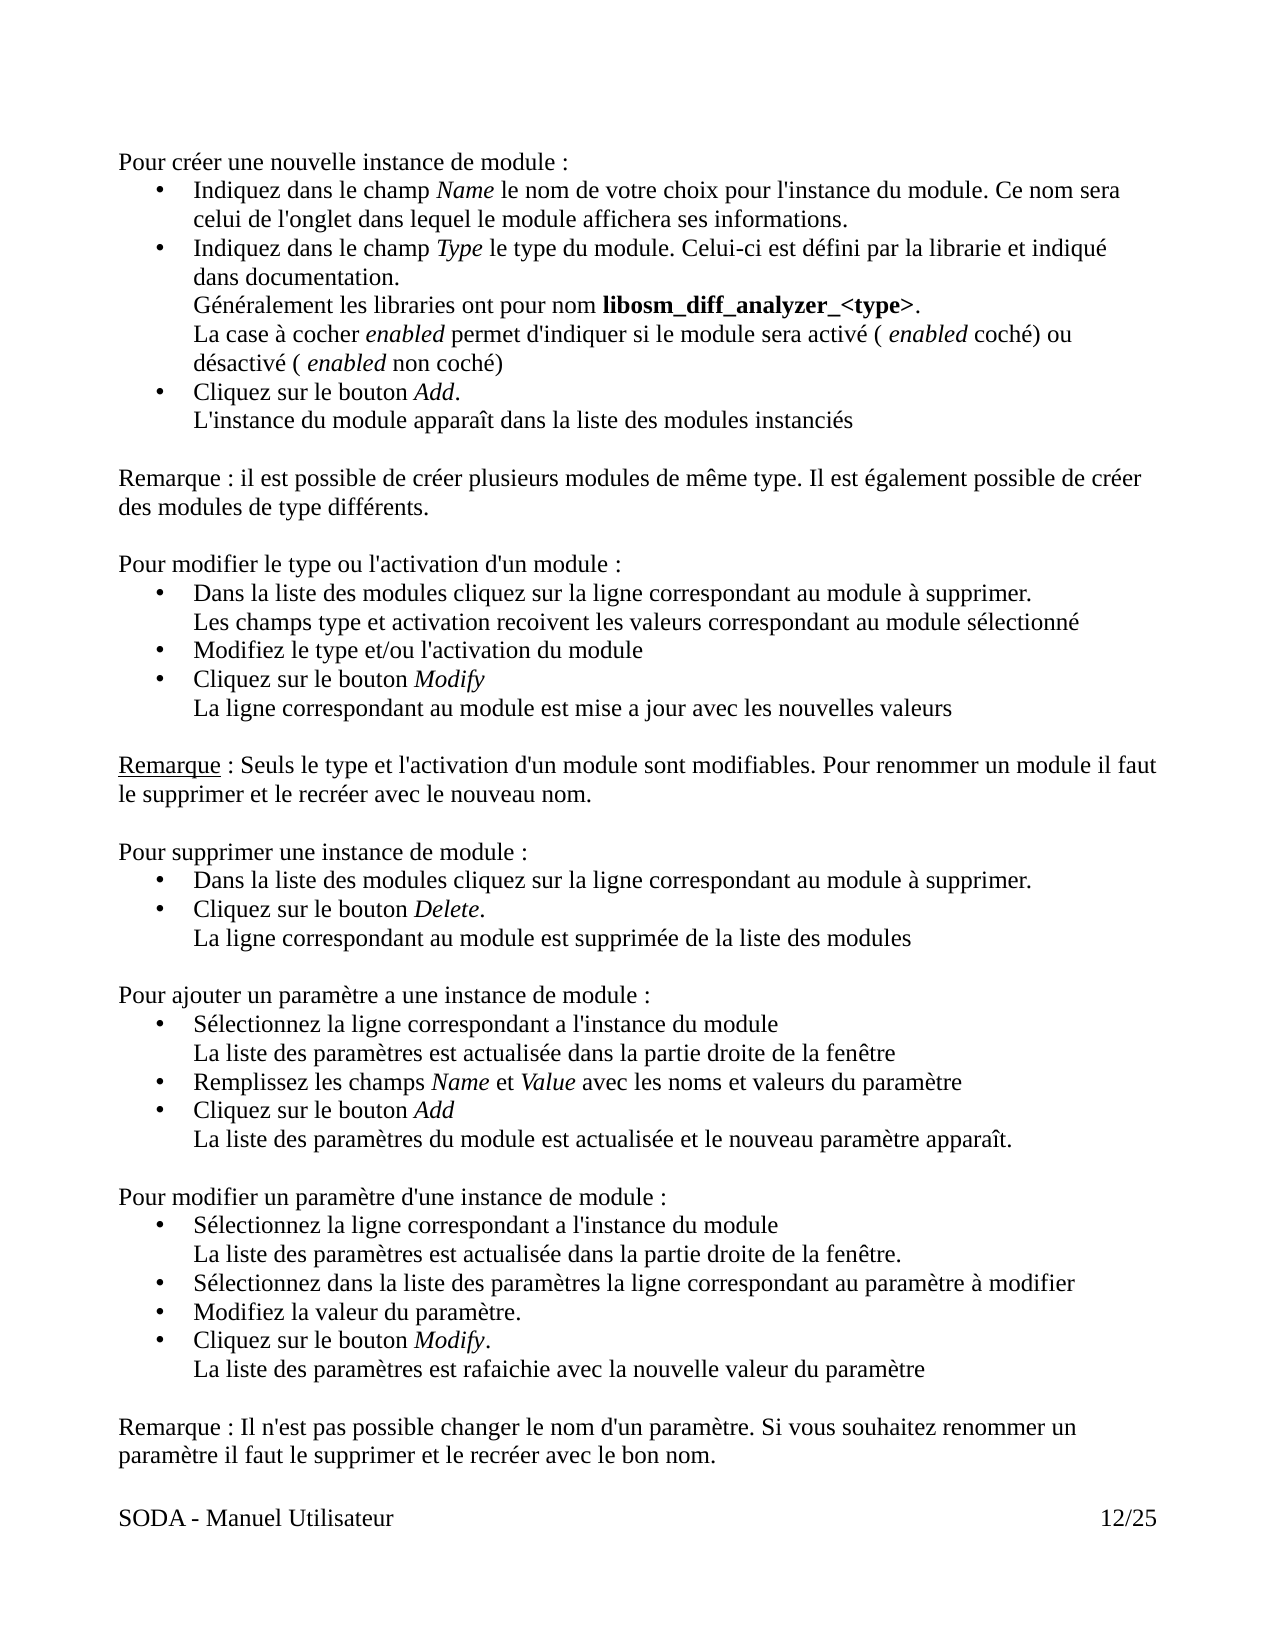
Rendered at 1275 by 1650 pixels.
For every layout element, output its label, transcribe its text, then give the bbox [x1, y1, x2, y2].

text Remarque : Il n'est pas possible changer le nom d'un paramètre. Si vous souhaitez renommer un paramètre il faut le supprimer et le recréer avec le bon nom. [118, 1412, 1157, 1469]
text Les champs type et activation recoivent les valeurs correspondant au module sélectionné [193, 607, 1157, 636]
list Dans la liste des modules cliquez sur la ligne correspondant au module à supprimer. [156, 866, 1157, 894]
list Sélectionnez dans la liste des paramètres la ligne correspondant au paramètre à modifier [156, 1268, 1157, 1297]
list Cliquez sur le bouton Modify [156, 664, 1157, 693]
text La liste des paramètres est actualisée dans la partie droite de la fenêtre. [193, 1239, 1157, 1268]
text Généralement les libraries ont pour nom libosm_diff_analyzer_<type>. [193, 291, 1157, 319]
list Modifiez la valeur du paramètre. [156, 1297, 1157, 1326]
list Indiquez dans le champ Name le nom de votre choix pour l'instance du module. Ce nom sera celui de l'onglet dans lequel le module affichera ses informations. [156, 176, 1157, 233]
text Remarque : il est possible de créer plusieurs modules de même type. Il est également possible de créer des modules de type différents. [118, 463, 1157, 521]
text La case à cocher enabled permet d'indiquer si le module sera activé ( enabled coché) ou désactivé ( enabled non coché) [193, 319, 1157, 377]
text Pour ajouter un paramètre a une instance de module : [118, 981, 1157, 1009]
list Modifiez le type et/ou l'activation du module [156, 636, 1157, 664]
list Cliquez sur le bouton Add [156, 1096, 1157, 1124]
text La ligne correspondant au module est mise a jour avec les nouvelles valeurs [193, 693, 1157, 722]
text La liste des paramètres est actualisée dans la partie droite de la fenêtre [193, 1038, 1157, 1067]
list Cliquez sur le bouton Delete. [156, 894, 1157, 923]
list Indiquez dans le champ Type le type du module. Celui-ci est défini par la librarie et indiqué dans documentation. [156, 233, 1157, 291]
list Cliquez sur le bouton Modify. [156, 1326, 1157, 1354]
text La ligne correspondant au module est supprimée de la liste des modules [193, 923, 1157, 952]
text Pour modifier le type ou l'activation d'un module : [118, 549, 1157, 578]
list Cliquez sur le bouton Add. [156, 377, 1157, 406]
text La liste des paramètres du module est actualisée et le nouveau paramètre apparaît. [193, 1124, 1157, 1153]
text Pour modifier un paramètre d'une instance de module : [118, 1182, 1157, 1211]
text Pour supprimer une instance de module : [118, 837, 1157, 866]
list Remplissez les champs Name et Value avec les noms et valeurs du paramètre [156, 1067, 1157, 1096]
list Sélectionnez la ligne correspondant a l'instance du module [156, 1211, 1157, 1239]
text L'instance du module apparaît dans la liste des modules instanciés [193, 406, 1157, 434]
text Remarque : Seuls le type et l'activation d'un module sont modifiables. Pour renommer un module il faut le supprimer et le recréer avec le nouveau nom. [118, 751, 1157, 808]
text La liste des paramètres est rafaichie avec la nouvelle valeur du paramètre [193, 1354, 1157, 1383]
list Sélectionnez la ligne correspondant a l'instance du module [156, 1009, 1157, 1038]
text Pour créer une nouvelle instance de module : [118, 147, 1157, 176]
list Dans la liste des modules cliquez sur la ligne correspondant au module à supprimer. [156, 578, 1157, 607]
